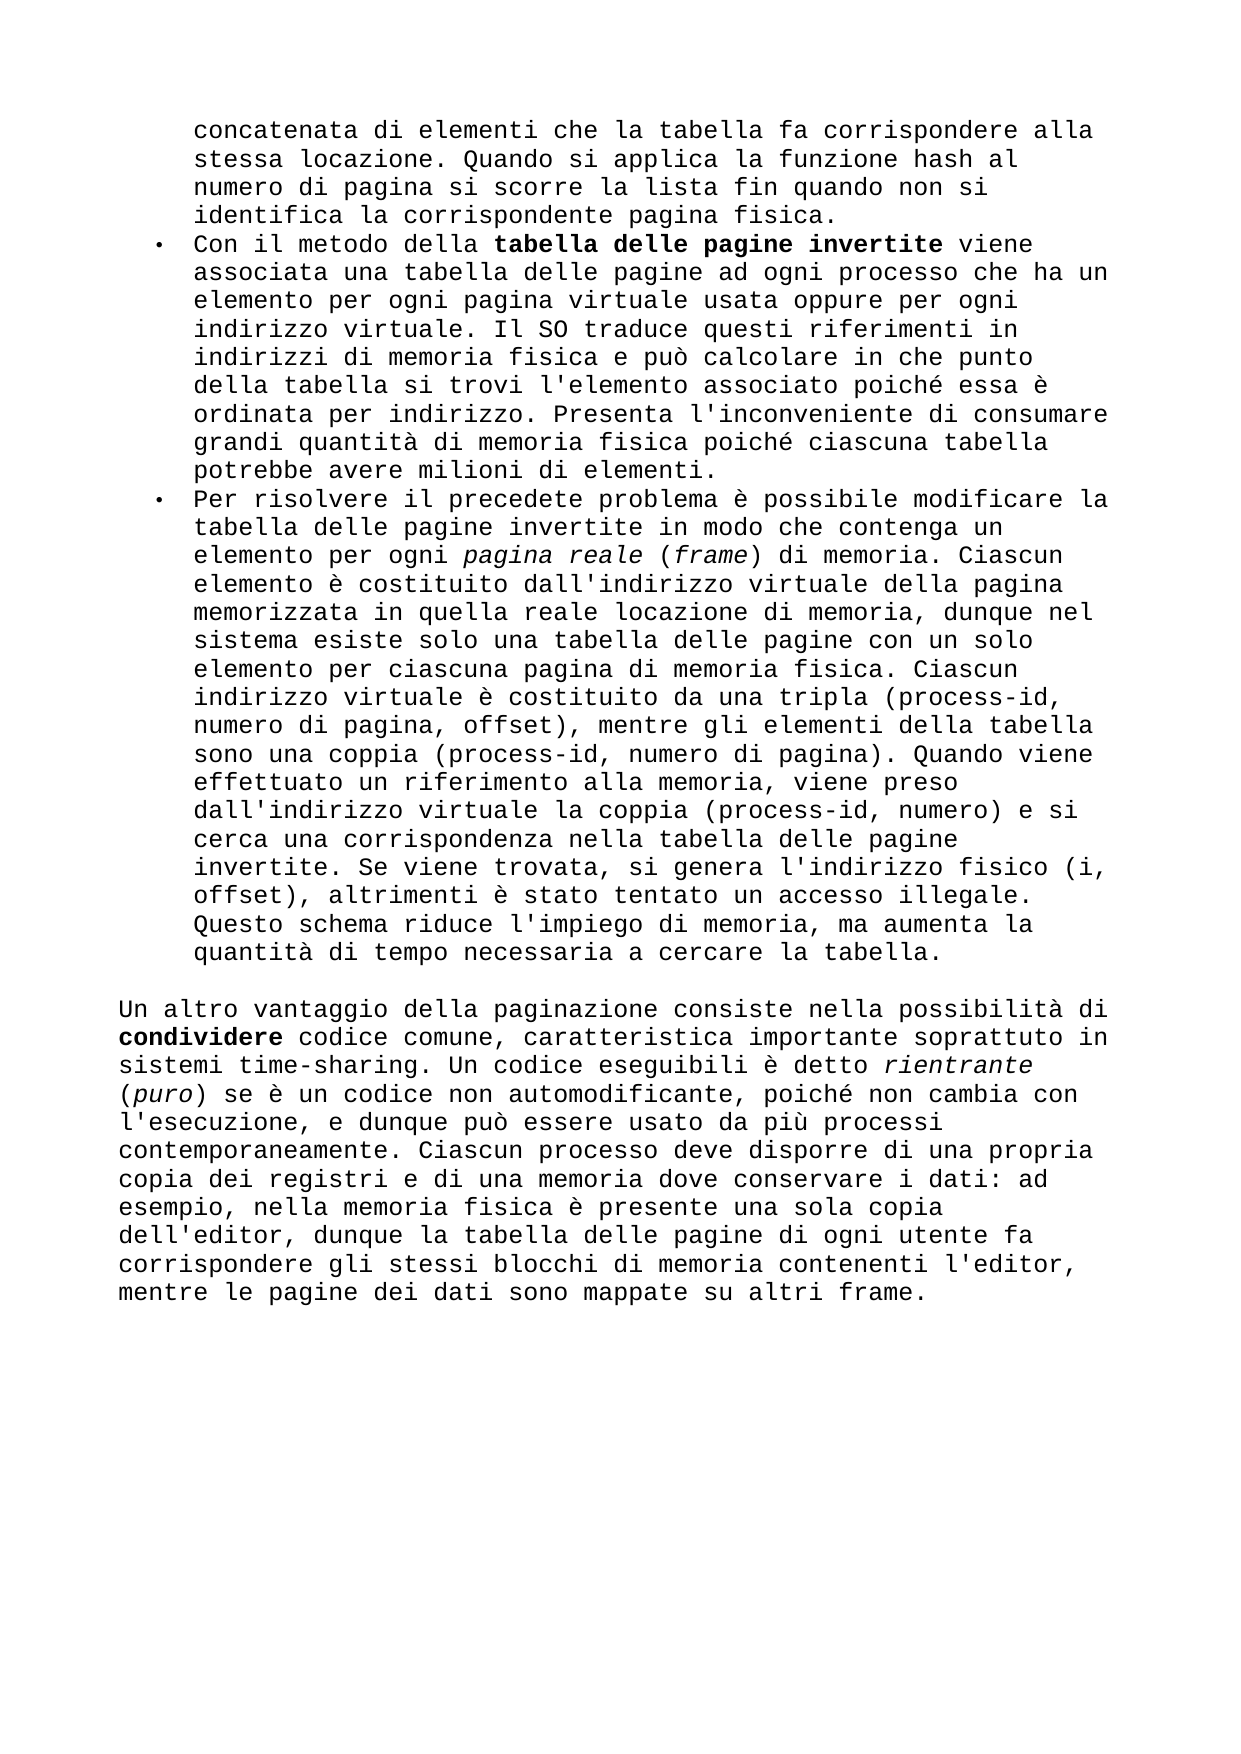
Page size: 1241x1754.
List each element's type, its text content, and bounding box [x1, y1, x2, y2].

list concatenata di elementi che la tabella fa corrispondere alla stessa locazione. Quando si applica la funzione hash al numero di pagina si scorre la lista fin quando non si identifica la corrispondente pagina fisica. [156, 118, 1122, 231]
list Per risolvere il precedete problema è possibile modificare la tabella delle pagine invertite in modo che contenga un elemento per ogni pagina reale (frame) di memoria. Ciascun elemento è costituito dall'indirizzo virtuale della pagina memorizzata in quella reale locazione di memoria, dunque nel sistema esiste solo una tabella delle pagine con un solo elemento per ciascuna pagina di memoria fisica. Ciascun indirizzo virtuale è costituito da una tripla (process-id, numero di pagina, offset), mentre gli elementi della tabella sono una coppia (process-id, numero di pagina). Quando viene effettuato un riferimento alla memoria, viene preso dall'indirizzo virtuale la coppia (process-id, numero) e si cerca una corrispondenza nella tabella delle pagine invertite. Se viene trovata, si genera l'indirizzo fisico (i, offset), altrimenti è stato tentato un accesso illegale. Questo schema riduce l'impiego di memoria, ma aumenta la quantità di tempo necessaria a cercare la tabella. [156, 486, 1122, 968]
text Un altro vantaggio della paginazione consiste nella possibilità di condividere codice comune, caratteristica importante soprattuto in sistemi time-sharing. Un codice eseguibili è detto rientrante (puro) se è un codice non automodificante, poiché non cambia con l'esecuzione, e dunque può essere usato da più processi contemporaneamente. Ciascun processo deve disporre di una propria copia dei registri e di una memoria dove conservare i dati: ad esempio, nella memoria fisica è presente una sola copia dell'editor, dunque la tabella delle pagine di ogni utente fa corrispondere gli stessi blocchi di memoria contenenti l'editor, mentre le pagine dei dati sono mappate su altri frame. [118, 996, 1122, 1308]
list Con il metodo della tabella delle pagine invertite viene associata una tabella delle pagine ad ogni processo che ha un elemento per ogni pagina virtuale usata oppure per ogni indirizzo virtuale. Il SO traduce questi riferimenti in indirizzi di memoria fisica e può calcolare in che punto della tabella si trovi l'elemento associato poiché essa è ordinata per indirizzo. Presenta l'inconveniente di consumare grandi quantità di memoria fisica poiché ciascuna tabella potrebbe avere milioni di elementi. [156, 231, 1122, 486]
